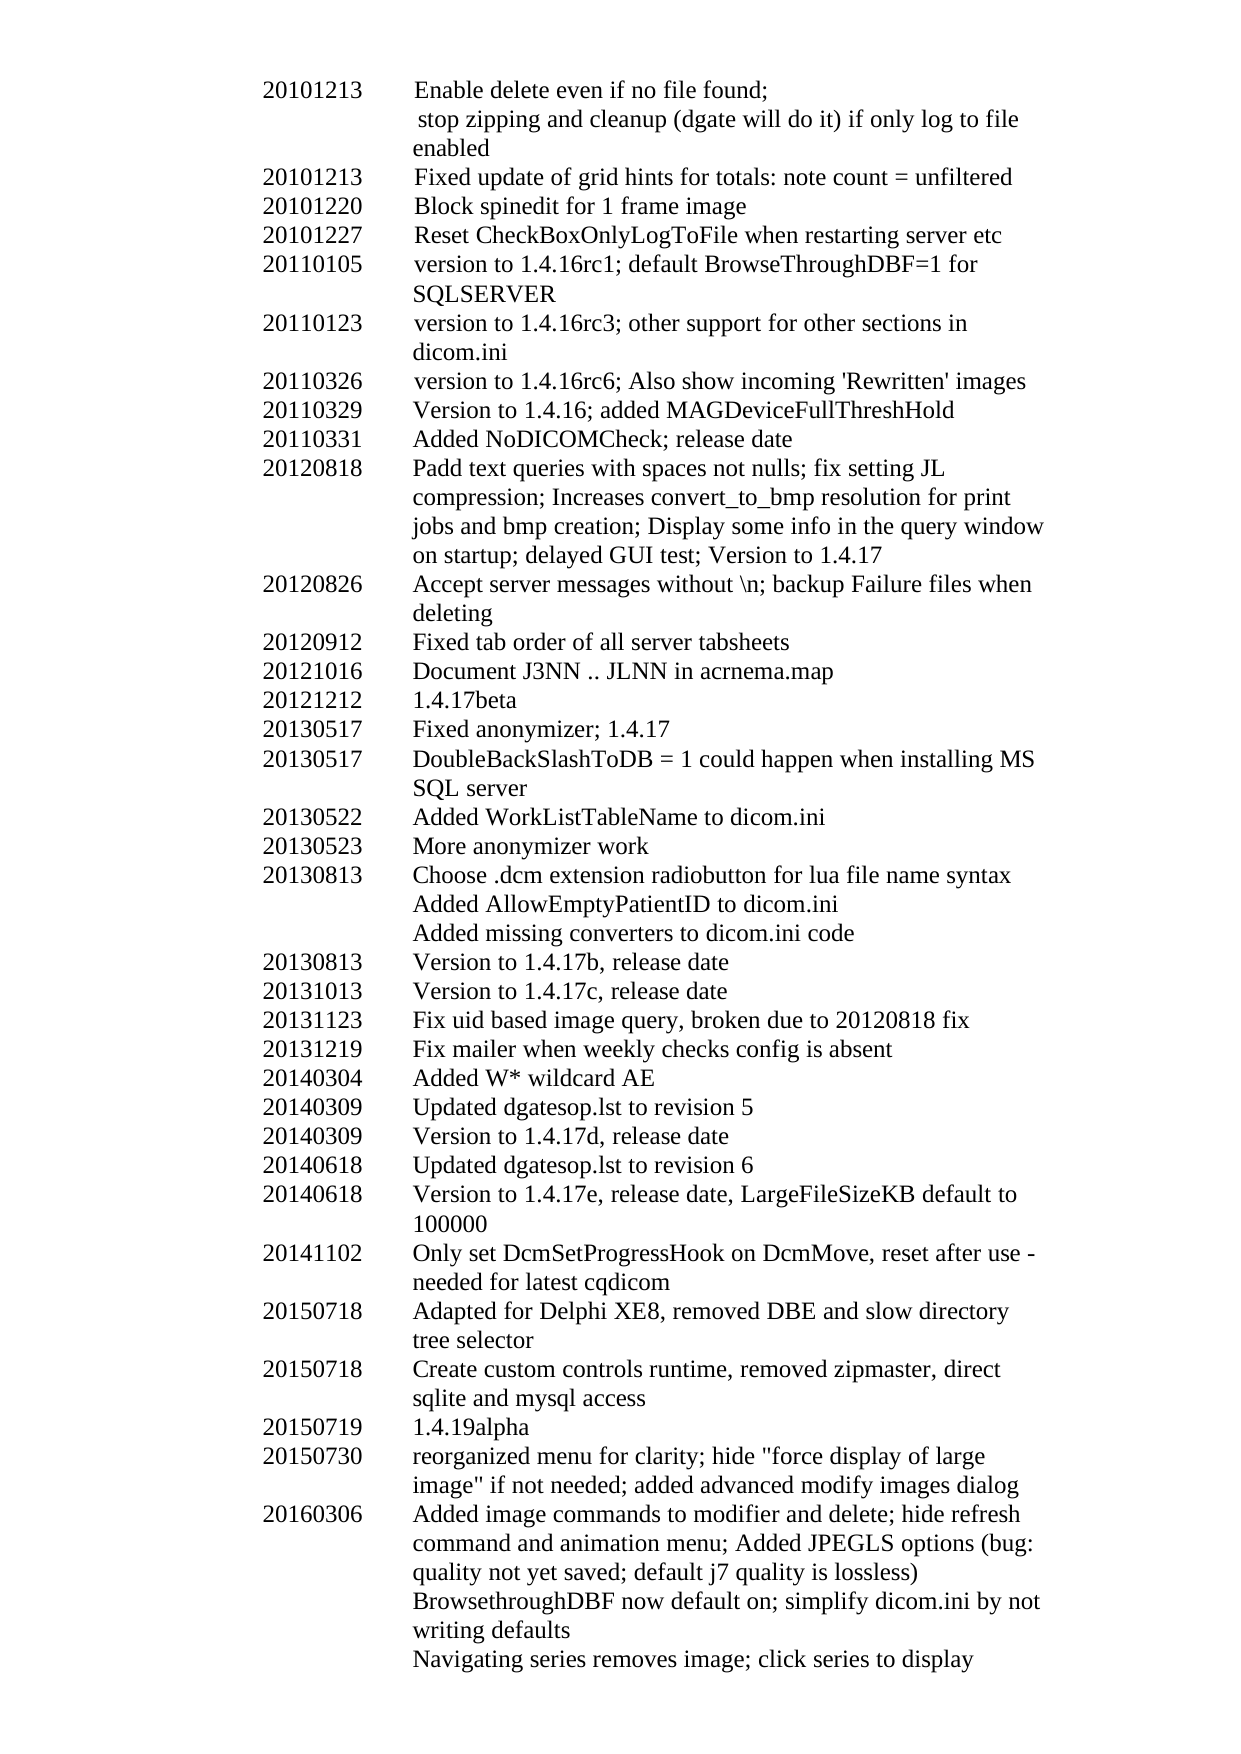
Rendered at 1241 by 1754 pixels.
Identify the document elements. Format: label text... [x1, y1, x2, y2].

text 20110105 version to 1.4.16rc1; default BrowseThroughDBF=1 for SQLSERVER [262, 249, 1053, 307]
text 20140304 Added W* wildcard AE [262, 1063, 1053, 1092]
text 20140309 Updated dgatesop.lst to revision 5 [262, 1092, 1053, 1121]
text Navigating series removes image; click series to display [262, 1644, 1053, 1673]
text 20110331 Added NoDICOMCheck; release date [262, 424, 1053, 453]
text 20120826 Accept server messages without \n; backup Failure files when deleting [262, 569, 1053, 627]
text 20110123 version to 1.4.16rc3; other support for other sections in dicom.ini [262, 307, 1053, 366]
text 20130523 More anonymizer work [262, 831, 1053, 860]
text 20140618 Updated dgatesop.lst to revision 6 [262, 1150, 1053, 1179]
text 20120912 Fixed tab order of all server tabsheets [262, 627, 1053, 656]
text 20130517 DoubleBackSlashToDB = 1 could happen when installing MS SQL server [262, 743, 1053, 802]
text 20141102 Only set DcmSetProgressHook on DcmMove, reset after use - needed for latest cqdicom [262, 1237, 1053, 1296]
text 20150718 Adapted for Delphi XE8, removed DBE and slow directory tree selector [262, 1296, 1053, 1354]
text 20140618 Version to 1.4.17e, release date, LargeFileSizeKB default to 100000 [262, 1179, 1053, 1237]
text 20101213 Enable delete even if no file found; [262, 75, 1053, 104]
text Added AllowEmptyPatientID to dicom.ini [262, 889, 1053, 918]
text 20140309 Version to 1.4.17d, release date [262, 1121, 1053, 1150]
text 20150719 1.4.19alpha [262, 1412, 1053, 1441]
text 20101227 Reset CheckBoxOnlyLogToFile when restarting server etc [262, 220, 1053, 249]
text 20150718 Create custom controls runtime, removed zipmaster, direct sqlite and mysql access [262, 1354, 1053, 1412]
text 20121212 1.4.17beta [262, 685, 1053, 714]
text 20131219 Fix mailer when weekly checks config is absent [262, 1034, 1053, 1063]
text 20120818 Padd text queries with spaces not nulls; fix setting JL compression; Increases convert_to_bmp resolution for print jobs and bmp creation; Display some info in the query window on startup; delayed GUI test; Version to 1.4.17 [262, 453, 1053, 569]
text 20101220 Block spinedit for 1 frame image [262, 191, 1053, 220]
text BrowsethroughDBF now default on; simplify dicom.ini by not writing defaults [262, 1586, 1053, 1644]
text 20131013 Version to 1.4.17c, release date [262, 976, 1053, 1005]
text 20110329 Version to 1.4.16; added MAGDeviceFullThreshHold [262, 395, 1053, 424]
text 20130813 Choose .dcm extension radiobutton for lua file name syntax [262, 860, 1053, 889]
text 20131123 Fix uid based image query, broken due to 20120818 fix [262, 1005, 1053, 1034]
text 20130813 Version to 1.4.17b, release date [262, 947, 1053, 976]
text 20110326 version to 1.4.16rc6; Also show incoming 'Rewritten' images [262, 366, 1053, 395]
text stop zipping and cleanup (dgate will do it) if only log to file enabled [262, 104, 1053, 162]
text 20101213 Fixed update of grid hints for totals: note count = unfiltered [262, 162, 1053, 191]
text 20130522 Added WorkListTableName to dicom.ini [262, 802, 1053, 831]
text 20160306 Added image commands to modifier and delete; hide refresh command and animation menu; Added JPEGLS options (bug: quality not yet saved; default j7 quality is lossless) [262, 1499, 1053, 1586]
text 20121016 Document J3NN .. JLNN in acrnema.map [262, 656, 1053, 685]
text Added missing converters to dicom.ini code [262, 918, 1053, 947]
text 20150730 reorganized menu for clarity; hide "force display of large image" if not needed; added advanced modify images dialog [262, 1441, 1053, 1499]
text 20130517 Fixed anonymizer; 1.4.17 [262, 714, 1053, 743]
